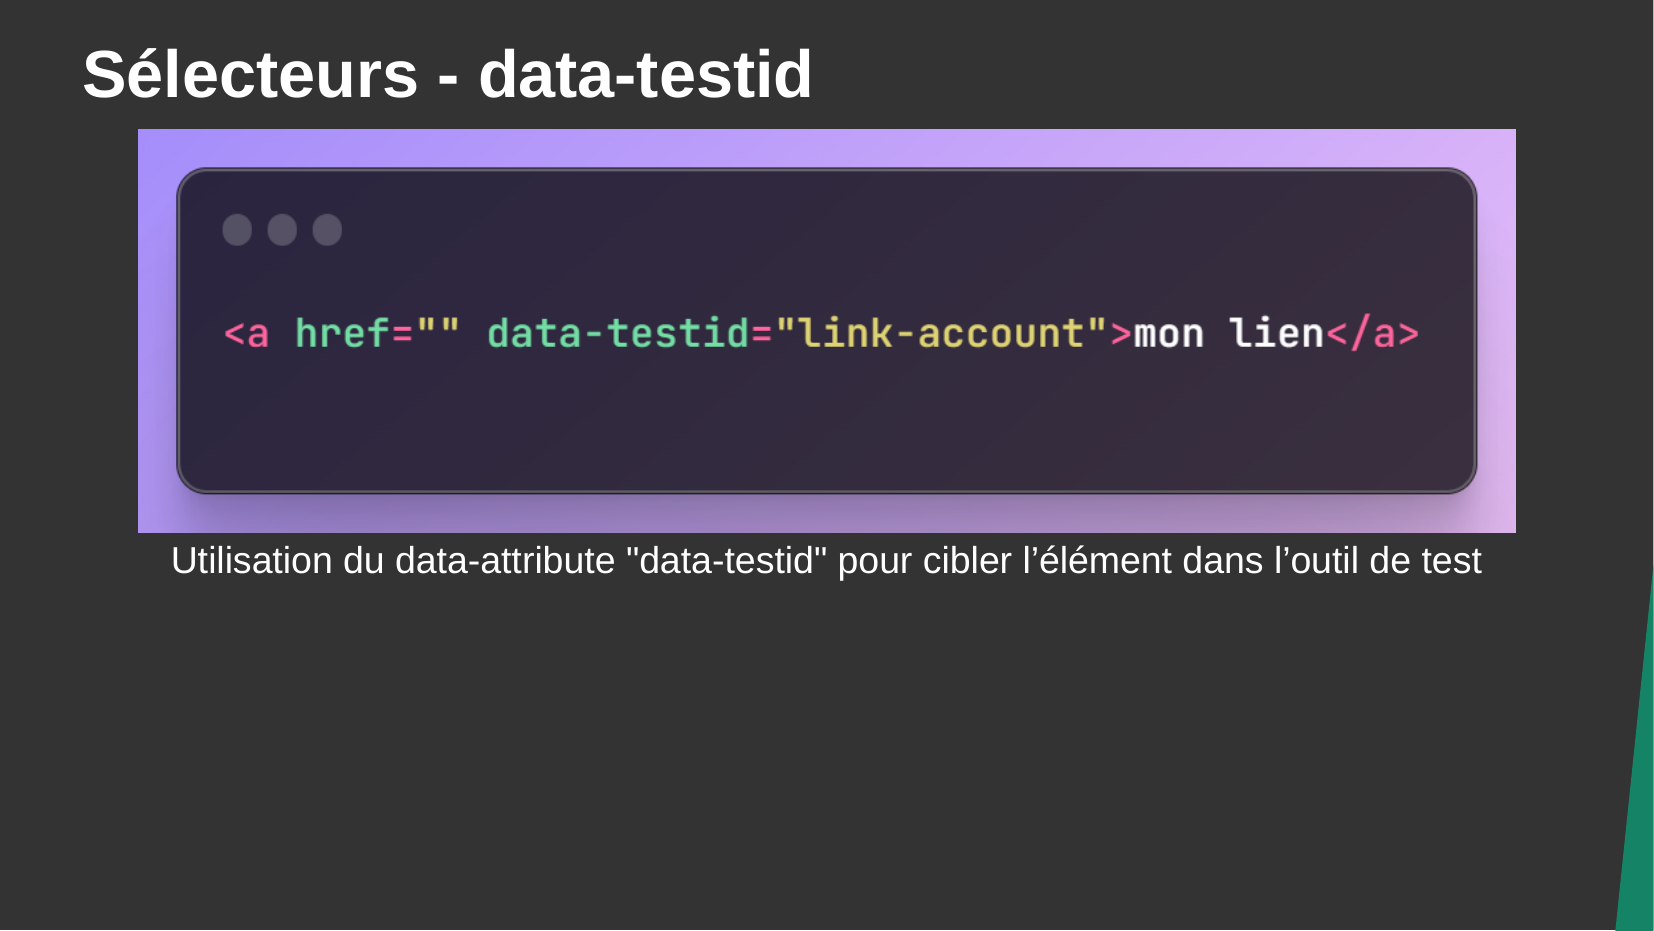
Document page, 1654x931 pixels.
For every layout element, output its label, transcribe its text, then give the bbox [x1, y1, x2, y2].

picture [138, 129, 1516, 533]
text_box [1615, 559, 1654, 931]
title Sélecteurs - data-testid [82, 37, 886, 119]
text_box Utilisation du data-attribute "data-testid" pour cibler l’élément dans l’outil de test [141, 533, 1512, 591]
